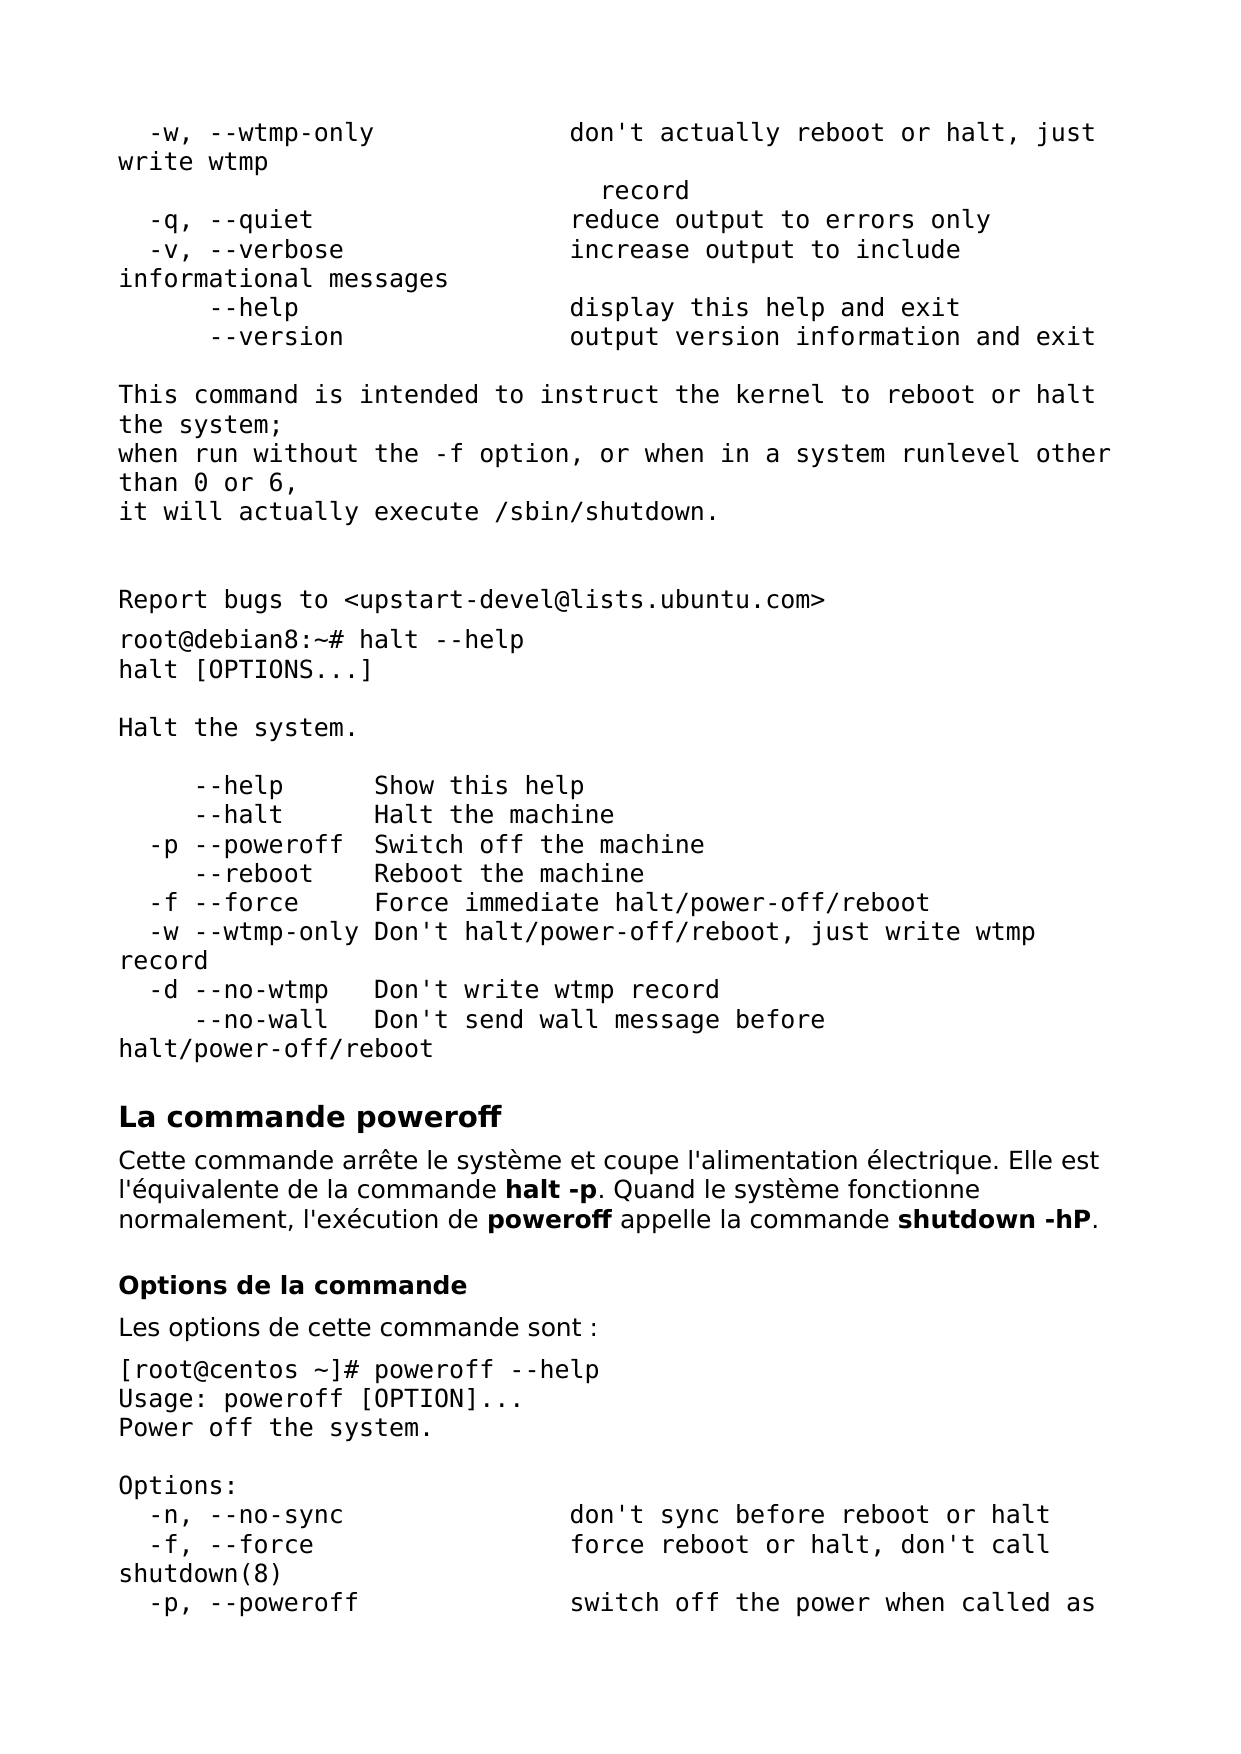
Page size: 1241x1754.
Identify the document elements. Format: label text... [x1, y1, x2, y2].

subtitle Options de la commande [118, 1271, 1122, 1301]
text Les options de cette commande sont : [118, 1313, 1122, 1342]
text [root@centos ~]# poweroff --help Usage: poweroff [OPTION]... Power off the system. Options: -n, --no-sync don't sync before reboot or halt -f, --force force reboot or halt, don't call shutdown(8) -p, --poweroff switch off the power when called as [118, 1355, 1122, 1617]
subtitle La commande poweroff [118, 1100, 1122, 1134]
text root@debian8:~# halt --help halt [OPTIONS...] Halt the system. --help Show this help --halt Halt the machine -p --poweroff Switch off the machine --reboot Reboot the machine -f --force Force immediate halt/power-off/reboot -w --wtmp-only Don't halt/power-off/reboot, just write wtmp record -d --no-wtmp Don't write wtmp record --no-wall Don't send wall message before halt/power-off/reboot [118, 626, 1122, 1063]
text -w, --wtmp-only don't actually reboot or halt, just write wtmp record -q, --quiet reduce output to errors only -v, --verbose increase output to include informational messages --help display this help and exit --version output version information and exit This command is intended to instruct the kernel to reboot or halt the system; when run without the -f option, or when in a system runlevel other than 0 or 6, it will actually execute /sbin/shutdown. Report bugs to <upstart-devel@lists.ubuntu.com> [118, 118, 1122, 614]
text Cette commande arrête le système et coupe l'alimentation électrique. Elle est l'équivalente de la commande halt -p. Quand le système fonctionne normalement, l'exécution de poweroff appelle la commande shutdown -hP. [118, 1146, 1122, 1234]
